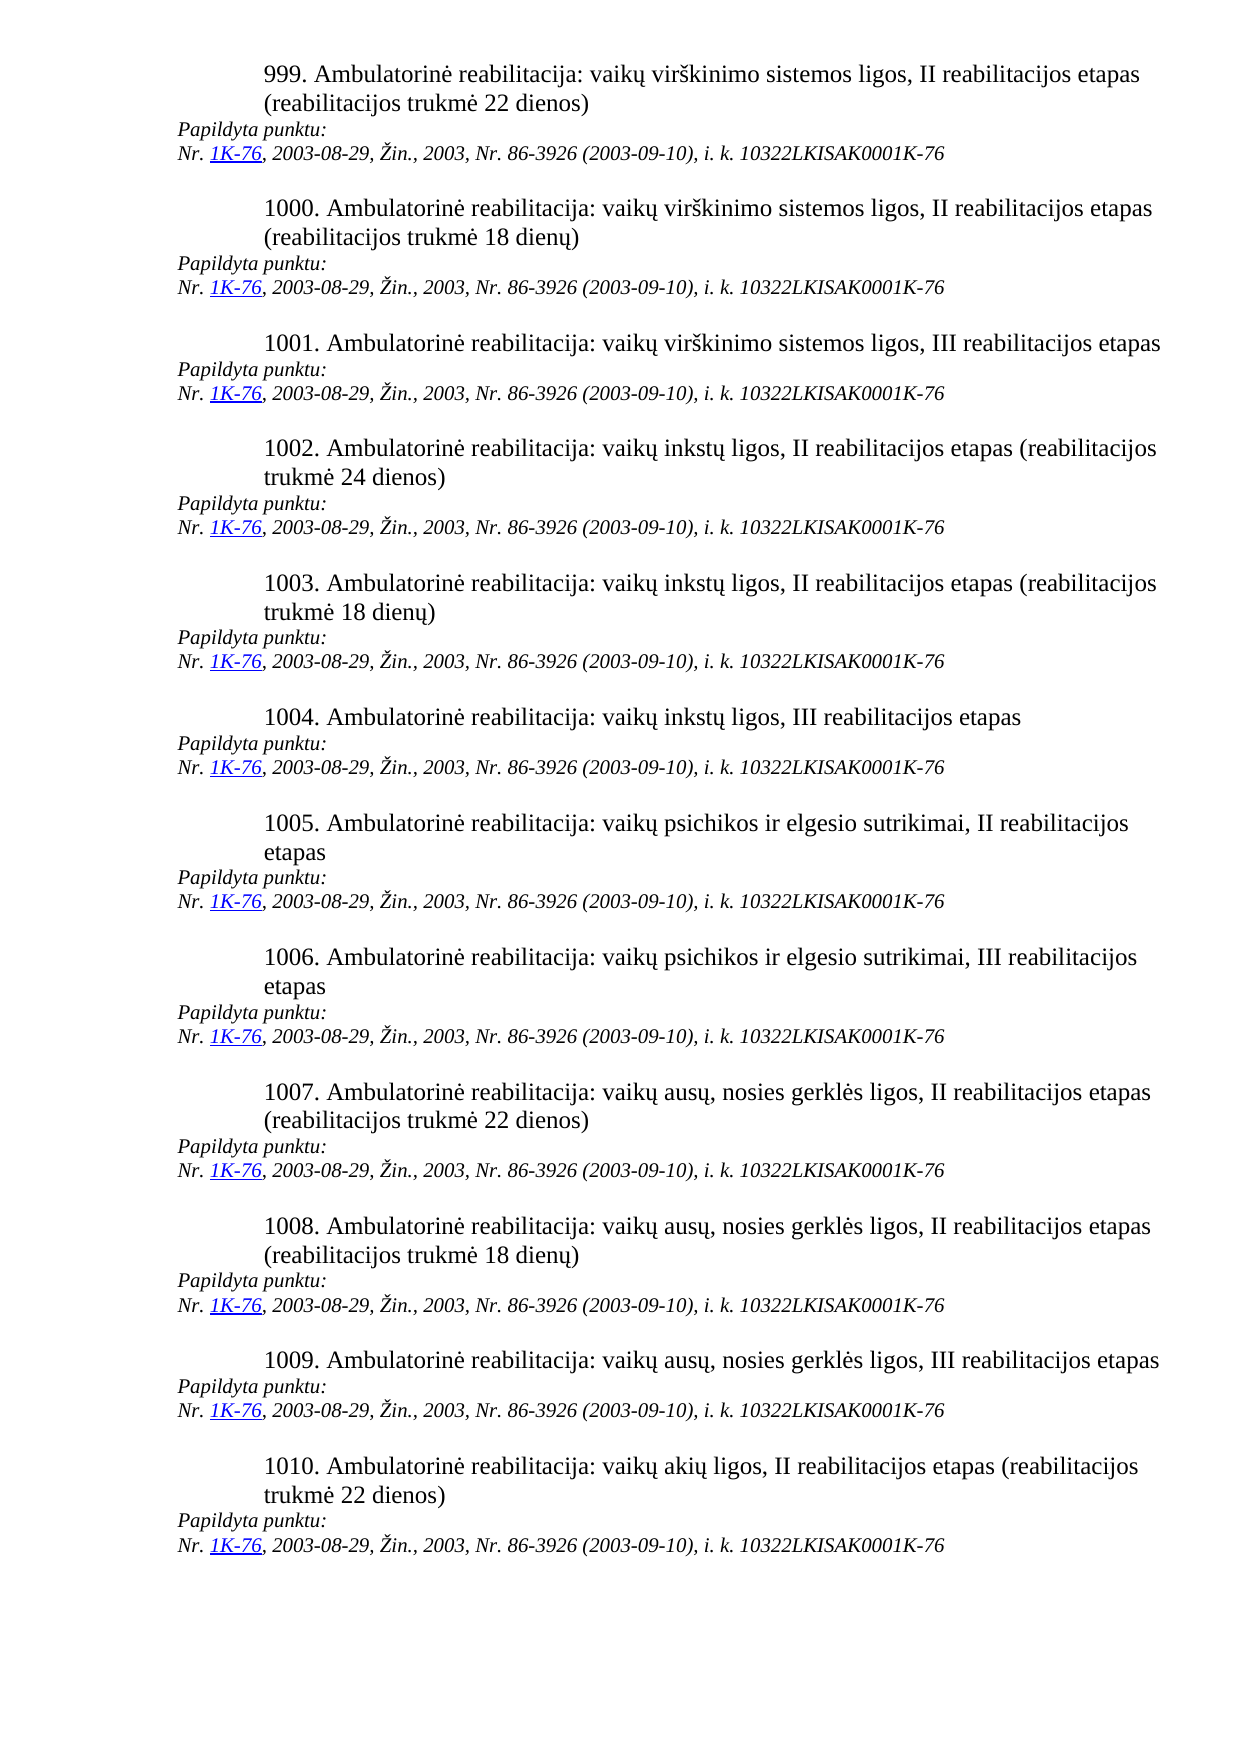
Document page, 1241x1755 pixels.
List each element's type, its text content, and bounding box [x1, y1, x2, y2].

text 1004. Ambulatorinė reabilitacija: vaikų inkstų ligos, III reabilitacijos etapas [263, 702, 1181, 731]
text 1007. Ambulatorinė reabilitacija: vaikų ausų, nosies gerklės ligos, II reabilitacijos etapas (reabilitacijos trukmė 22 dienos) [263, 1077, 1181, 1134]
text Papildyta punktu: [177, 1508, 1181, 1532]
text Nr. 1K-76, 2003-08-29, Žin., 2003, Nr. 86-3926 (2003-09-10), i. k. 10322LKISAK0001K-76 [177, 755, 1181, 779]
text Papildyta punktu: [177, 357, 1181, 381]
text Nr. 1K-76, 2003-08-29, Žin., 2003, Nr. 86-3926 (2003-09-10), i. k. 10322LKISAK0001K-76 [177, 889, 1181, 913]
text Nr. 1K-76, 2003-08-29, Žin., 2003, Nr. 86-3926 (2003-09-10), i. k. 10322LKISAK0001K-76 [177, 649, 1181, 673]
text Nr. 1K-76, 2003-08-29, Žin., 2003, Nr. 86-3926 (2003-09-10), i. k. 10322LKISAK0001K-76 [177, 381, 1181, 405]
text Nr. 1K-76, 2003-08-29, Žin., 2003, Nr. 86-3926 (2003-09-10), i. k. 10322LKISAK0001K-76 [177, 1024, 1181, 1048]
text 1006. Ambulatorinė reabilitacija: vaikų psichikos ir elgesio sutrikimai, III reabilitacijos etapas [263, 942, 1181, 1000]
text Papildyta punktu: [177, 1268, 1181, 1292]
text 1000. Ambulatorinė reabilitacija: vaikų virškinimo sistemos ligos, II reabilitacijos etapas (reabilitacijos trukmė 18 dienų) [263, 193, 1181, 251]
text Papildyta punktu: [177, 731, 1181, 755]
text Nr. 1K-76, 2003-08-29, Žin., 2003, Nr. 86-3926 (2003-09-10), i. k. 10322LKISAK0001K-76 [177, 1158, 1181, 1182]
text 1003. Ambulatorinė reabilitacija: vaikų inkstų ligos, II reabilitacijos etapas (reabilitacijos trukmė 18 dienų) [263, 568, 1181, 625]
text Nr. 1K-76, 2003-08-29, Žin., 2003, Nr. 86-3926 (2003-09-10), i. k. 10322LKISAK0001K-76 [177, 141, 1181, 165]
text Nr. 1K-76, 2003-08-29, Žin., 2003, Nr. 86-3926 (2003-09-10), i. k. 10322LKISAK0001K-76 [177, 515, 1181, 539]
text Papildyta punktu: [177, 1000, 1181, 1024]
text 1005. Ambulatorinė reabilitacija: vaikų psichikos ir elgesio sutrikimai, II reabilitacijos etapas [263, 808, 1181, 865]
text Papildyta punktu: [177, 625, 1181, 649]
text Papildyta punktu: [177, 865, 1181, 889]
text Papildyta punktu: [177, 1134, 1181, 1158]
text 1009. Ambulatorinė reabilitacija: vaikų ausų, nosies gerklės ligos, III reabilitacijos etapas [263, 1345, 1181, 1374]
text Papildyta punktu: [177, 117, 1181, 141]
text 1001. Ambulatorinė reabilitacija: vaikų virškinimo sistemos ligos, III reabilitacijos etapas [263, 328, 1181, 357]
text Nr. 1K-76, 2003-08-29, Žin., 2003, Nr. 86-3926 (2003-09-10), i. k. 10322LKISAK0001K-76 [177, 1292, 1181, 1317]
text Papildyta punktu: [177, 1374, 1181, 1398]
text 1010. Ambulatorinė reabilitacija: vaikų akių ligos, II reabilitacijos etapas (reabilitacijos trukmė 22 dienos) [263, 1451, 1181, 1508]
text Nr. 1K-76, 2003-08-29, Žin., 2003, Nr. 86-3926 (2003-09-10), i. k. 10322LKISAK0001K-76 [177, 275, 1181, 299]
text Papildyta punktu: [177, 491, 1181, 515]
text 999. Ambulatorinė reabilitacija: vaikų virškinimo sistemos ligos, II reabilitacijos etapas (reabilitacijos trukmė 22 dienos) [263, 59, 1181, 117]
text Papildyta punktu: [177, 251, 1181, 275]
text Nr. 1K-76, 2003-08-29, Žin., 2003, Nr. 86-3926 (2003-09-10), i. k. 10322LKISAK0001K-76 [177, 1398, 1181, 1422]
text 1008. Ambulatorinė reabilitacija: vaikų ausų, nosies gerklės ligos, II reabilitacijos etapas (reabilitacijos trukmė 18 dienų) [263, 1211, 1181, 1268]
text Nr. 1K-76, 2003-08-29, Žin., 2003, Nr. 86-3926 (2003-09-10), i. k. 10322LKISAK0001K-76 [177, 1532, 1181, 1557]
text 1002. Ambulatorinė reabilitacija: vaikų inkstų ligos, II reabilitacijos etapas (reabilitacijos trukmė 24 dienos) [263, 433, 1181, 491]
